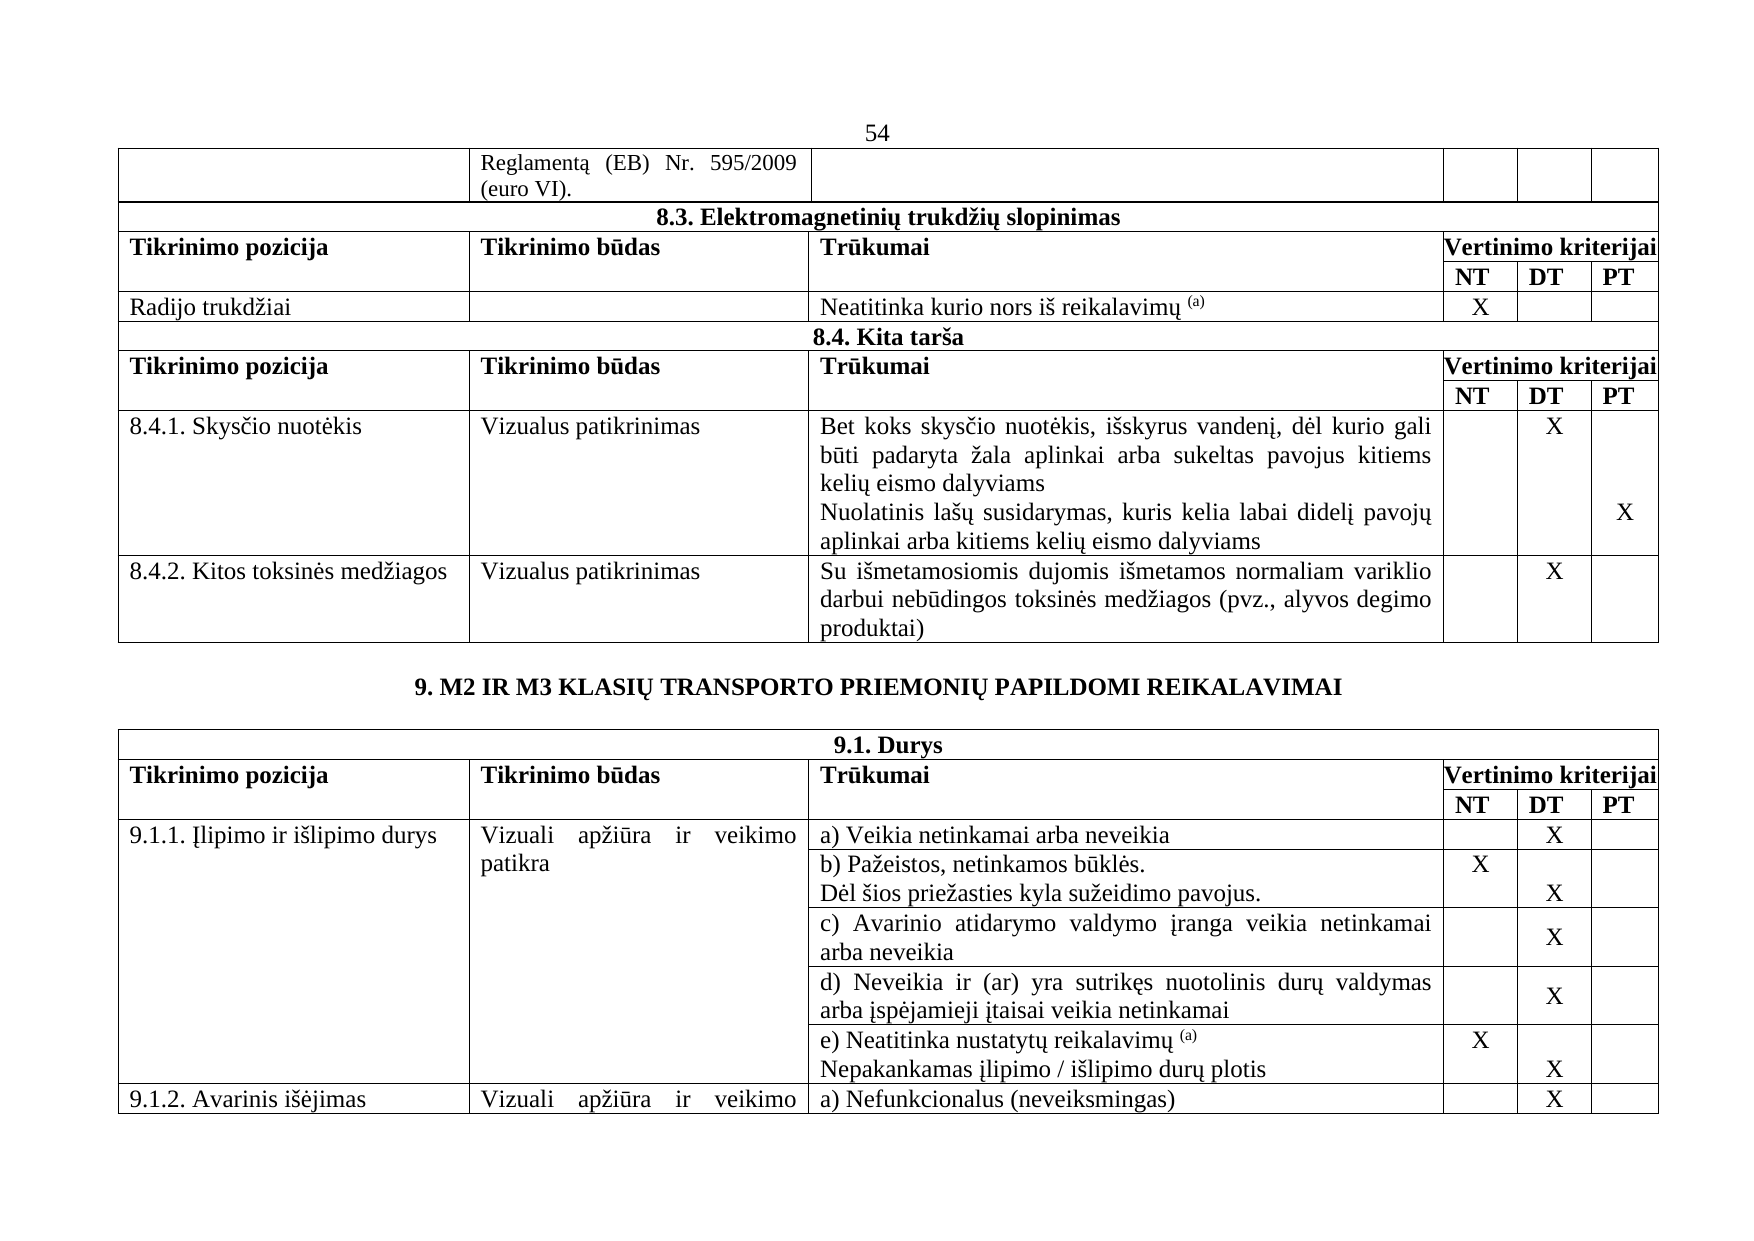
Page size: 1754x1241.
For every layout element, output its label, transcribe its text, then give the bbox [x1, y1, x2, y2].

table_cell Vertinimo kriterijai [1444, 351, 1658, 380]
table_cell [1444, 908, 1517, 966]
table_cell X [1518, 908, 1591, 966]
table_cell NT [1444, 790, 1517, 819]
table_cell Su išmetamosiomis dujomis išmetamos normaliam variklio darbui nebūdingos toksinės medžiagos (pvz., alyvos degimo produktai) [809, 556, 1443, 642]
table_cell Tikrinimo pozicija [119, 351, 469, 410]
table_cell X [1518, 967, 1591, 1024]
table_cell X [1518, 1025, 1591, 1083]
table_cell [470, 292, 808, 321]
table_cell Tikrinimo būdas [470, 760, 808, 819]
table_cell Vizualus patikrinimas [470, 411, 808, 555]
table_cell Vertinimo kriterijai [1444, 232, 1658, 261]
table_cell 8.3. Elektromagnetinių trukdžių slopinimas [119, 203, 1658, 231]
table_cell 8.4. Kita tarša [119, 322, 1658, 350]
table_cell 9.1.1. Įlipimo ir išlipimo durys [119, 820, 469, 1083]
table_cell [812, 149, 1443, 201]
table_cell [1592, 820, 1658, 848]
table_cell DT [1518, 262, 1591, 291]
table_cell Vizuali apžiūra ir veikimo patikra [470, 820, 808, 1083]
table_cell 8.4.2. Kitos toksinės medžiagos [119, 556, 469, 642]
table_cell NT [1444, 381, 1517, 410]
table_cell [1592, 1025, 1658, 1083]
table_cell X [1444, 1025, 1517, 1083]
table_cell PT [1592, 790, 1658, 819]
table_cell [1592, 149, 1658, 201]
table_cell X [1444, 850, 1517, 907]
table_cell d) Neveikia ir (ar) yra sutrikęs nuotolinis durų valdymas arba įspėjamieji įtaisai veikia netinkamai [809, 967, 1443, 1024]
table_cell Reglamentą (EB) Nr. 595/2009 (euro VI). [470, 149, 811, 201]
table_cell c) Avarinio atidarymo valdymo įranga veikia netinkamai arba neveikia [809, 908, 1443, 966]
table_cell DT [1518, 790, 1591, 819]
table_cell Vertinimo kriterijai [1444, 760, 1658, 789]
table_cell Vizualus patikrinimas [470, 556, 808, 642]
table_cell X [1518, 411, 1591, 555]
text 9. M2 IR M3 KLASIŲ TRANSPORTO PRIEMONIŲ PAPILDOMI REIKALAVIMAI [118, 672, 1639, 701]
table_cell X [1518, 1084, 1591, 1112]
table_cell a) Veikia netinkamai arba neveikia [809, 820, 1443, 848]
table_cell [1592, 967, 1658, 1024]
table_cell b) Pažeistos, netinkamos būklės. Dėl šios priežasties kyla sužeidimo pavojus. [809, 850, 1443, 907]
table_cell 9.1.2. Avarinis išėjimas [119, 1084, 469, 1112]
table_cell [1444, 149, 1517, 201]
table_cell [1444, 411, 1517, 555]
table_cell Trūkumai [809, 351, 1443, 410]
table_cell [1592, 556, 1658, 642]
table_cell Trūkumai [809, 760, 1443, 819]
table_cell [1592, 292, 1658, 321]
table_cell [1518, 149, 1591, 201]
table_cell [1592, 908, 1658, 966]
table_cell [1518, 292, 1591, 321]
table_cell Trūkumai [809, 232, 1443, 291]
table_cell Tikrinimo pozicija [119, 760, 469, 819]
table_cell DT [1518, 381, 1591, 410]
table_cell X [1444, 292, 1517, 321]
table_cell Vizuali apžiūra ir veikimo [470, 1084, 808, 1112]
table_cell PT [1592, 381, 1658, 410]
table_cell [119, 149, 469, 201]
table_cell Radijo trukdžiai [119, 292, 469, 321]
table_cell X [1592, 411, 1658, 555]
table_cell [1592, 850, 1658, 907]
table_cell [1444, 1084, 1517, 1112]
table_cell e) Neatitinka nustatytų reikalavimų (a) Nepakankamas įlipimo / išlipimo durų plotis [809, 1025, 1443, 1083]
table_cell [1444, 967, 1517, 1024]
table_cell [1592, 1084, 1658, 1112]
table_cell a) Nefunkcionalus (neveiksmingas) [809, 1084, 1443, 1112]
table_cell [1444, 820, 1517, 848]
table_cell X [1518, 820, 1591, 848]
table_header 9.1. Durys [119, 730, 1658, 759]
table_cell PT [1592, 262, 1658, 291]
table_cell Tikrinimo būdas [470, 351, 808, 410]
table_cell NT [1444, 262, 1517, 291]
table_cell X [1518, 556, 1591, 642]
table_cell Bet koks skysčio nuotėkis, išskyrus vandenį, dėl kurio gali būti padaryta žala aplinkai arba sukeltas pavojus kitiems kelių eismo dalyviams Nuolatinis lašų susidarymas, kuris kelia labai didelį pavojų aplinkai arba kitiems kelių eismo dalyviams [809, 411, 1443, 555]
table_cell [1444, 556, 1517, 642]
table_cell Tikrinimo būdas [470, 232, 808, 291]
table_cell Neatitinka kurio nors iš reikalavimų (a) [809, 292, 1443, 321]
table_cell 8.4.1. Skysčio nuotėkis [119, 411, 469, 555]
table_cell Tikrinimo pozicija [119, 232, 469, 291]
table_cell X [1518, 850, 1591, 907]
